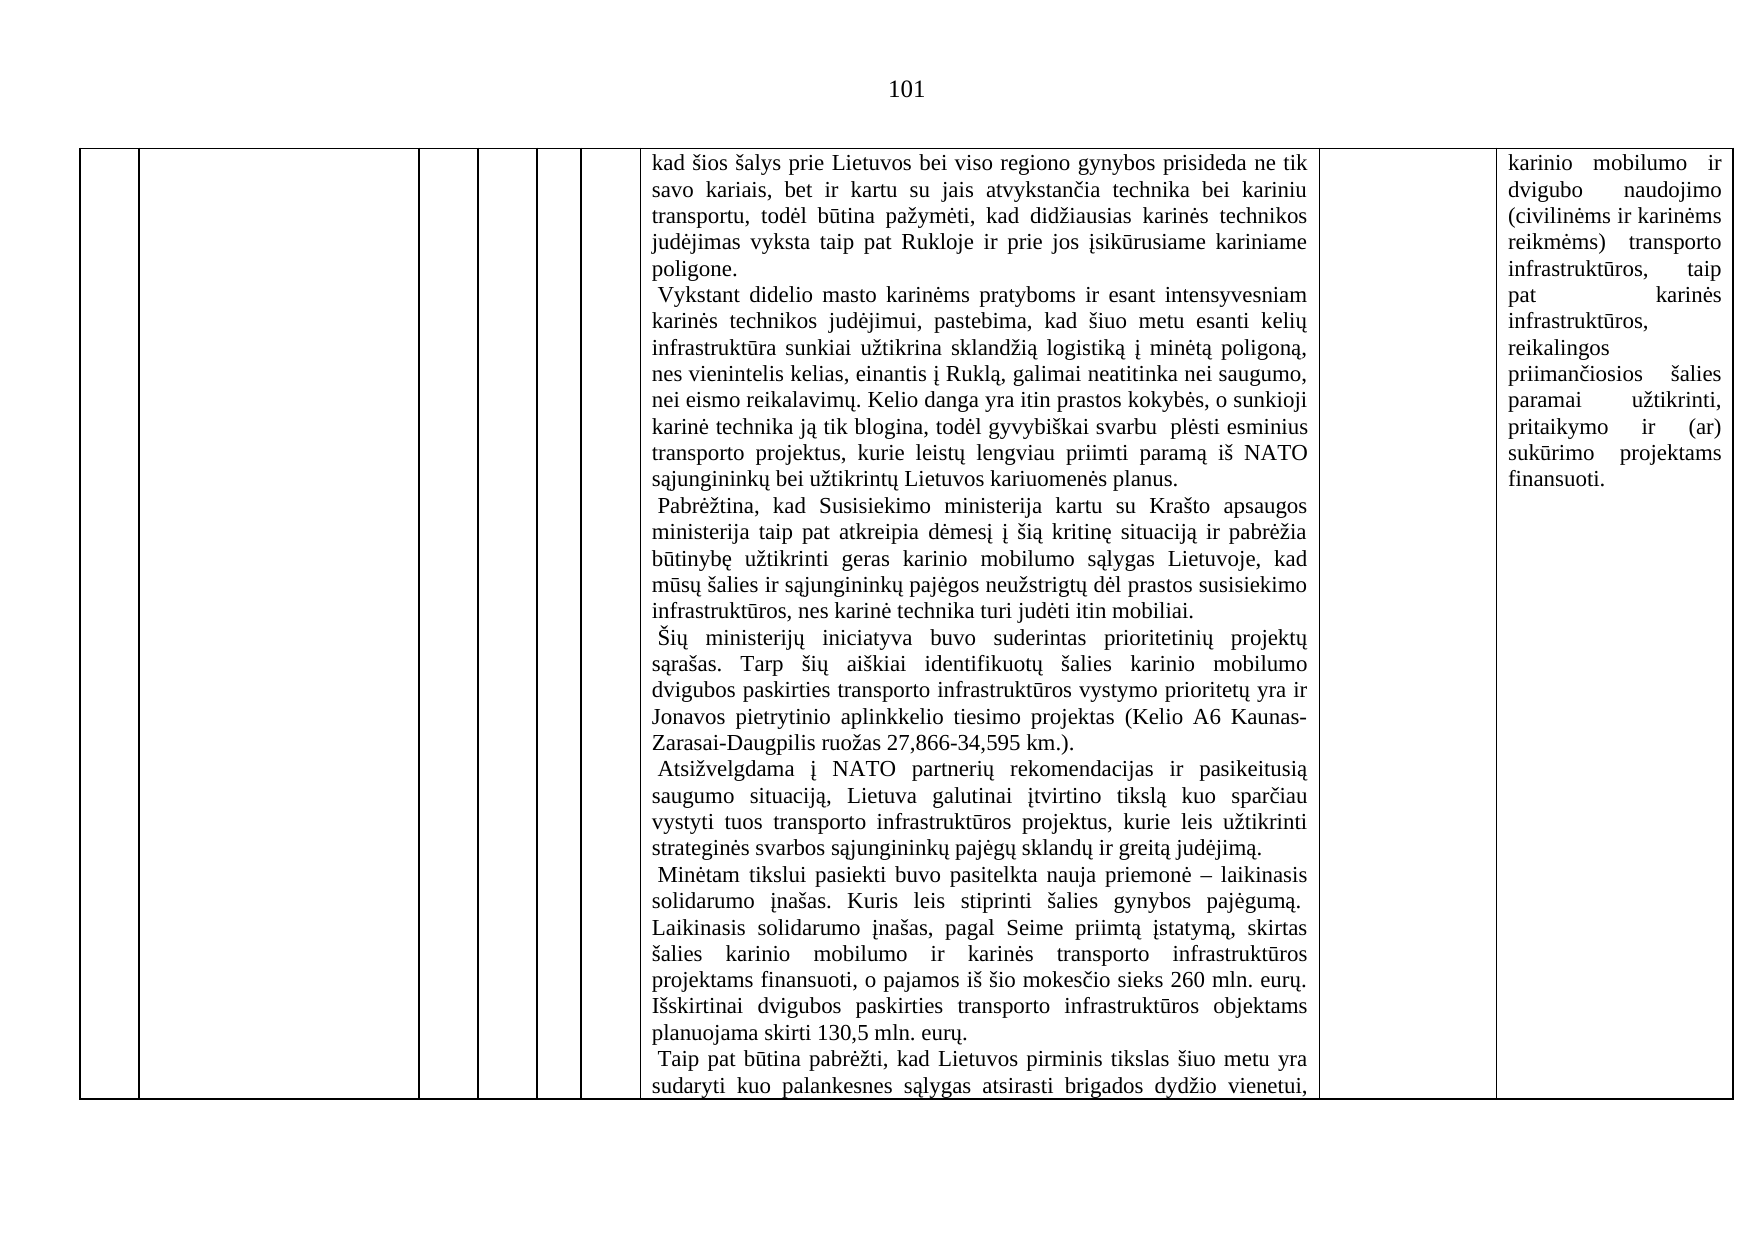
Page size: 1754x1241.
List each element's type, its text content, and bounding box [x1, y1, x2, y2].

table_cell [140, 149, 418, 1098]
table_cell [420, 149, 477, 1098]
table_cell karinio mobilumo ir dvigubo naudojimo (civilinėms ir karinėms reikmėms) transporto infrastruktūros, taip pat karinės infrastruktūros, reikalingos priimančiosios šalies paramai užtikrinti, pritaikymo ir (ar) sukūrimo projektams finansuoti. [1497, 149, 1732, 1098]
table_cell [479, 149, 536, 1098]
table_cell kad šios šalys prie Lietuvos bei viso regiono gynybos prisideda ne tik savo kariais, bet ir kartu su jais atvykstančia technika bei kariniu transportu, todėl būtina pažymėti, kad didžiausias karinės technikos judėjimas vyksta taip pat Rukloje ir prie jos įsikūrusiame kariniame poligone. Vykstant didelio masto karinėms pratyboms ir esant intensyvesniam karinės technikos judėjimui, pastebima, kad šiuo metu esanti kelių infrastruktūra sunkiai užtikrina sklandžią logistiką į minėtą poligoną, nes vienintelis kelias, einantis į Ruklą, galimai neatitinka nei saugumo, nei eismo reikalavimų. Kelio danga yra itin prastos kokybės, o sunkioji karinė technika ją tik blogina, todėl gyvybiškai svarbu plėsti esminius transporto projektus, kurie leistų lengviau priimti paramą iš NATO sąjungininkų bei užtikrintų Lietuvos kariuomenės planus. Pabrėžtina, kad Susisiekimo ministerija kartu su Krašto apsaugos ministerija taip pat atkreipia dėmesį į šią kritinę situaciją ir pabrėžia būtinybę užtikrinti geras karinio mobilumo sąlygas Lietuvoje, kad mūsų šalies ir sąjungininkų pajėgos neužstrigtų dėl prastos susisiekimo infrastruktūros, nes karinė technika turi judėti itin mobiliai. Šių ministerijų iniciatyva buvo suderintas prioritetinių projektų sąrašas. Tarp šių aiškiai identifikuotų šalies karinio mobilumo dvigubos paskirties transporto infrastruktūros vystymo prioritetų yra ir Jonavos pietrytinio aplinkkelio tiesimo projektas (Kelio A6 Kaunas-Zarasai-Daugpilis ruožas 27,866-34,595 km.). Atsižvelgdama į NATO partnerių rekomendacijas ir pasikeitusią saugumo situaciją, Lietuva galutinai įtvirtino tikslą kuo sparčiau vystyti tuos transporto infrastruktūros projektus, kurie leis užtikrinti strateginės svarbos sąjungininkų pajėgų sklandų ir greitą judėjimą. Minėtam tikslui pasiekti buvo pasitelkta nauja priemonė – laikinasis solidarumo įnašas. Kuris leis stiprinti šalies gynybos pajėgumą. Laikinasis solidarumo įnašas, pagal Seime priimtą įstatymą, skirtas šalies karinio mobilumo ir karinės transporto infrastruktūros projektams finansuoti, o pajamos iš šio mokesčio sieks 260 mln. eurų. Išskirtinai dvigubos paskirties transporto infrastruktūros objektams planuojama skirti 130,5 mln. eurų. Taip pat būtina pabrėžti, kad Lietuvos pirminis tikslas šiuo metu yra sudaryti kuo palankesnes sąlygas atsirasti brigados dydžio vienetui, [641, 149, 1319, 1098]
table_cell [81, 149, 138, 1098]
table_cell [582, 149, 640, 1098]
table_cell [538, 149, 580, 1098]
table_cell [1320, 149, 1496, 1098]
